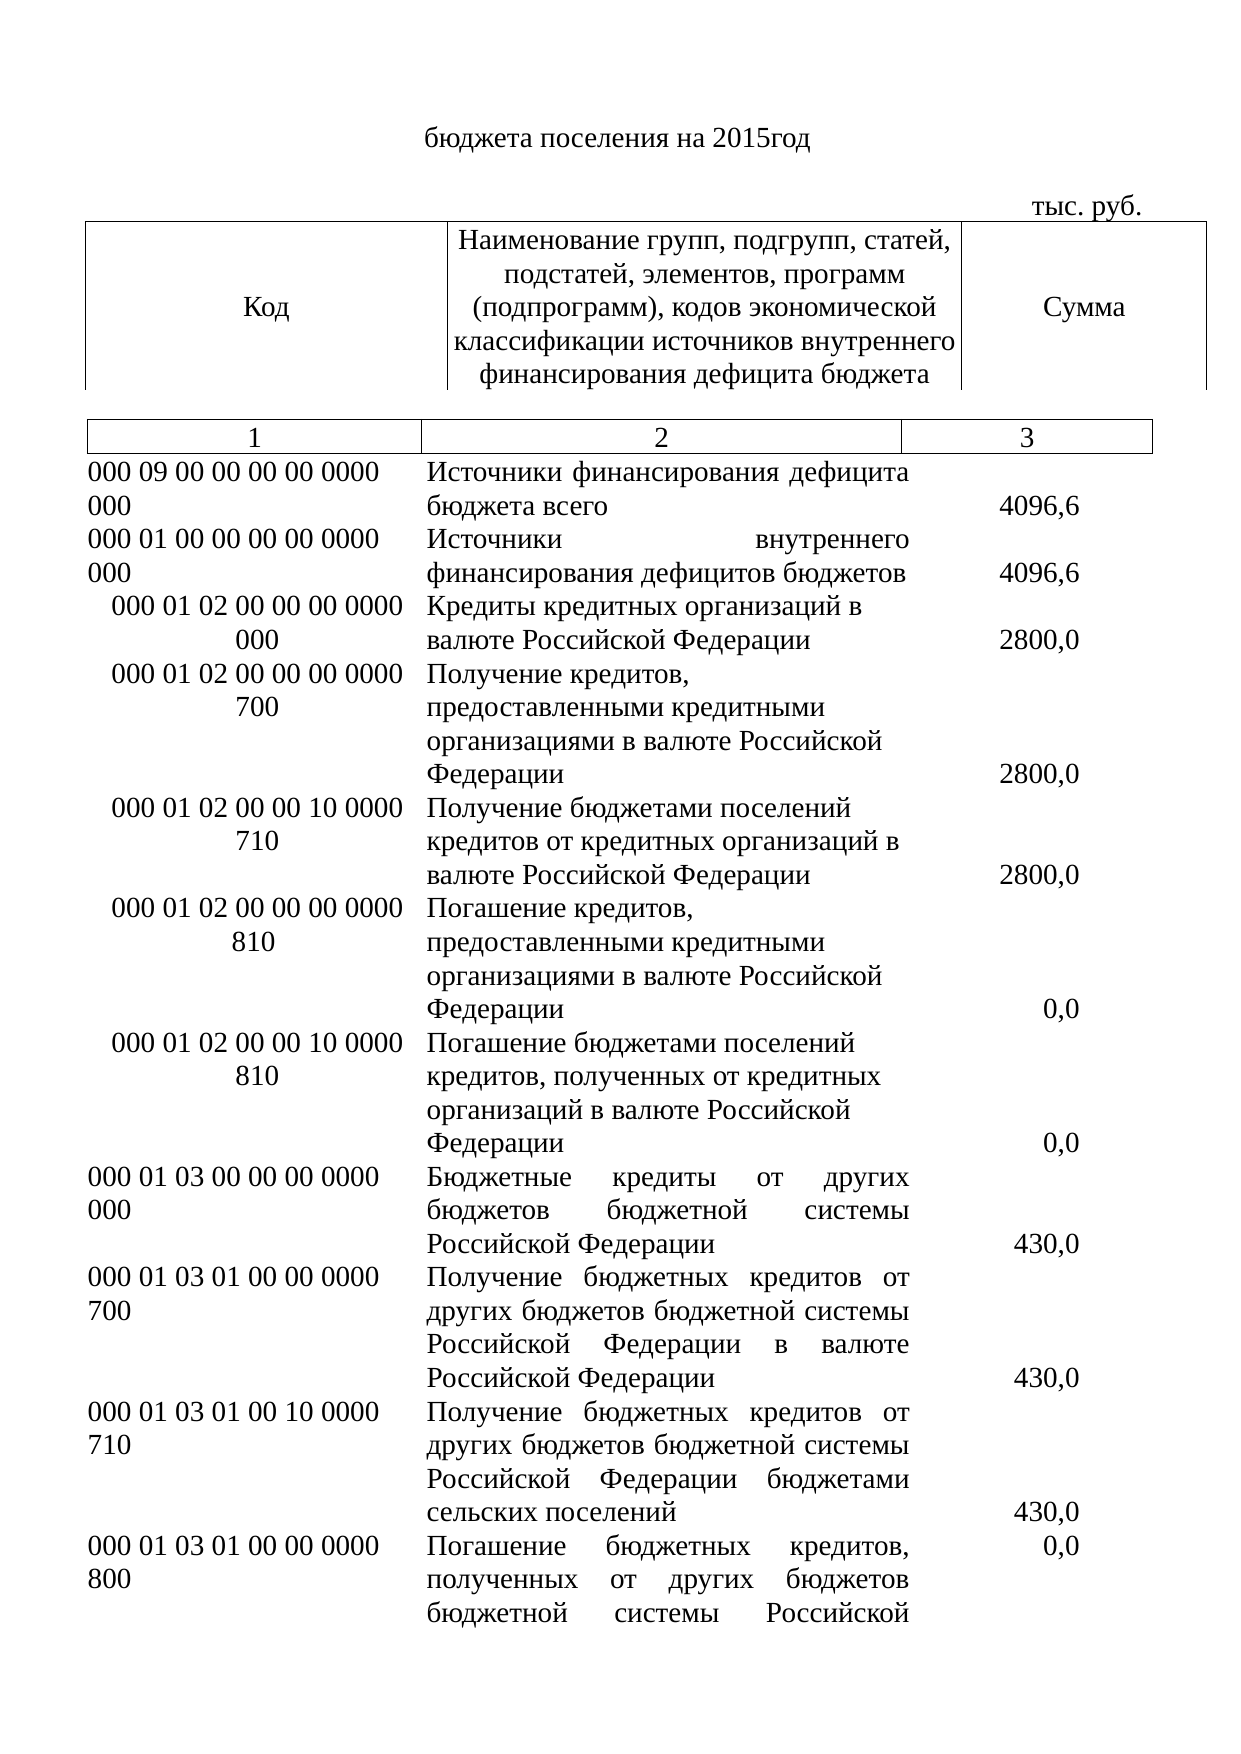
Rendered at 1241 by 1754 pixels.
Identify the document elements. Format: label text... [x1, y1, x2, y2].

table_cell [1094, 1260, 1098, 1394]
table_cell [1147, 790, 1152, 891]
table_cell [1141, 1159, 1147, 1259]
table_cell [1192, 1394, 1197, 1528]
table_cell [1094, 1528, 1098, 1628]
table_cell [1169, 1528, 1175, 1628]
table_cell [1123, 1260, 1129, 1394]
table_cell [1147, 153, 1152, 187]
table_cell [1123, 1528, 1129, 1628]
table_cell [1098, 790, 1105, 891]
table_cell [1164, 1260, 1169, 1394]
table_cell [1169, 187, 1173, 221]
table_cell [1141, 656, 1147, 790]
table_cell [1190, 118, 1194, 153]
table_cell [1175, 1159, 1180, 1259]
table_cell [1110, 521, 1117, 588]
table_cell [1129, 891, 1135, 1025]
table_cell [1173, 153, 1177, 187]
table_cell [1135, 790, 1141, 891]
table_cell [1192, 1260, 1240, 1394]
table_cell 0,0 [910, 1528, 1079, 1628]
table_cell 0,0 [910, 1025, 1079, 1159]
table_cell [1135, 1528, 1141, 1628]
table_cell [1147, 1159, 1152, 1259]
table_cell Сумма [962, 222, 1206, 390]
table_cell 000 01 03 01 00 10 0000 710 [88, 1394, 426, 1528]
table_cell [1152, 790, 1158, 891]
table_cell 4096,6 [910, 521, 1079, 588]
table_cell [85, 153, 447, 187]
table_cell [1186, 1394, 1192, 1528]
table_cell 000 01 02 00 00 00 0000 000 [88, 589, 426, 656]
table_cell Получение кредитов, предоставленными кредитными организациями в валюте Российской Федерации [426, 656, 909, 790]
table_cell [1123, 656, 1129, 790]
table_cell [1098, 589, 1105, 656]
table_cell Получение бюджетами поселений кредитов от кредитных организаций в валюте Российской Федерации [426, 790, 909, 891]
table_cell [1175, 891, 1240, 1025]
table_cell [1129, 1394, 1135, 1528]
table_cell [1147, 1025, 1152, 1159]
table_header [1153, 419, 1240, 453]
table_cell [1105, 656, 1110, 790]
table_cell [1123, 1025, 1129, 1159]
table_cell [1142, 118, 1147, 153]
table_cell [1089, 521, 1093, 588]
table_cell [1180, 1528, 1186, 1628]
table_cell [1180, 1394, 1186, 1528]
table_cell Погашение кредитов, предоставленными кредитными организациями в валюте Российской Федерации [426, 891, 909, 1025]
table_cell [1094, 454, 1098, 521]
table_cell [1147, 118, 1152, 153]
table_cell Код [86, 222, 447, 390]
table_cell [1152, 589, 1158, 656]
table_cell [1105, 891, 1110, 1025]
table_cell [1169, 790, 1240, 891]
table_cell [1129, 790, 1135, 891]
table_cell 4096,6 [910, 454, 1079, 521]
table_cell [1186, 187, 1190, 221]
table_cell [1141, 454, 1147, 521]
table_cell [1117, 521, 1123, 588]
table_cell [1158, 1528, 1163, 1628]
table_cell [1164, 790, 1169, 891]
table_cell [1158, 1025, 1163, 1159]
table_cell [1180, 1159, 1186, 1259]
table_cell [1198, 187, 1202, 221]
table_cell [1079, 1260, 1089, 1394]
table_cell [1169, 1394, 1175, 1528]
table_cell [1110, 589, 1117, 656]
table_cell [1203, 1528, 1240, 1628]
table_cell [1169, 153, 1173, 187]
table_cell 000 01 02 00 00 10 0000 810 [88, 1025, 426, 1159]
table_cell [1094, 521, 1098, 588]
table_cell [1079, 656, 1089, 790]
table_cell [1203, 118, 1207, 153]
table_cell [1098, 521, 1105, 588]
table_cell [1079, 1394, 1089, 1528]
table_cell [1147, 1394, 1152, 1528]
table_cell [1079, 1159, 1089, 1259]
table_cell [1186, 118, 1190, 153]
table_cell [1142, 153, 1147, 187]
table_cell [1141, 1025, 1147, 1159]
table_cell [447, 187, 962, 221]
table_cell [1152, 1528, 1158, 1628]
table_cell [1123, 790, 1129, 891]
table_cell [1175, 1394, 1180, 1528]
table_cell [1169, 1260, 1175, 1394]
table_cell [1192, 1528, 1197, 1628]
table_cell Бюджетные кредиты от других бюджетов бюджетной системы Российской Федерации [426, 1159, 909, 1259]
table_cell [1135, 891, 1141, 1025]
table_cell [1129, 454, 1135, 521]
table_cell [1129, 656, 1135, 790]
table_cell [1186, 153, 1190, 187]
table_cell [1169, 1159, 1175, 1259]
table_cell [1147, 891, 1152, 1025]
table_cell [1105, 790, 1110, 891]
table_cell [1094, 589, 1098, 656]
table_cell [1152, 1159, 1158, 1259]
table_cell [1105, 521, 1110, 588]
table_cell [1147, 656, 1152, 790]
table_cell [1152, 656, 1158, 790]
table_cell Источники финансирования дефицита бюджета всего [426, 454, 909, 521]
table_cell [1079, 521, 1089, 588]
table_cell [1197, 1528, 1203, 1628]
table_cell [1161, 118, 1165, 153]
table_cell [1110, 1025, 1117, 1159]
table_cell [1152, 521, 1240, 588]
table_cell [1129, 1260, 1135, 1394]
table_cell [1098, 1260, 1105, 1394]
table_cell [1117, 1260, 1123, 1394]
table_cell [1123, 1159, 1129, 1259]
table_cell [1123, 454, 1129, 521]
table_cell [1158, 1159, 1163, 1259]
table_cell [1203, 153, 1207, 187]
table_cell [1110, 1159, 1117, 1259]
table_cell [1123, 891, 1129, 1025]
table_cell [1110, 1260, 1117, 1394]
table_cell [1098, 1394, 1105, 1528]
table_cell [1158, 1260, 1163, 1394]
table_cell 430,0 [910, 1159, 1079, 1259]
table_cell [1110, 656, 1117, 790]
table_cell [1110, 1394, 1117, 1528]
table_cell 000 01 03 01 00 00 0000 800 [88, 1528, 426, 1628]
table_cell [1117, 1528, 1123, 1628]
table_cell [1105, 1025, 1110, 1159]
table_cell [1182, 153, 1186, 187]
table_cell [1186, 1260, 1192, 1394]
table_cell [1147, 521, 1152, 588]
table_cell [1186, 1528, 1192, 1628]
table_cell [1178, 118, 1182, 153]
table_cell [1175, 1528, 1180, 1628]
table_cell [1180, 1260, 1186, 1394]
table_cell [1175, 1025, 1180, 1159]
table_cell [1123, 521, 1129, 588]
table_cell [1098, 891, 1105, 1025]
table_cell [1110, 790, 1117, 891]
table_cell 2800,0 [910, 656, 1079, 790]
table_cell [1175, 1260, 1180, 1394]
table_cell [1098, 1159, 1105, 1259]
table_cell [1129, 1528, 1135, 1628]
table_cell [447, 153, 962, 187]
table_cell 000 01 00 00 00 00 0000 000 [88, 521, 426, 588]
table_cell [1173, 187, 1177, 221]
table_cell [1089, 1159, 1093, 1259]
table_cell [1194, 187, 1198, 221]
table_cell [85, 187, 447, 221]
table_cell [1141, 521, 1147, 588]
table_cell [1165, 153, 1169, 187]
table_cell 000 01 02 00 00 10 0000 710 [88, 790, 426, 891]
table_cell [1147, 187, 1152, 221]
table_cell [1169, 891, 1175, 1025]
table_cell [1135, 454, 1141, 521]
table_cell 000 01 03 00 00 00 0000 000 [88, 1159, 426, 1259]
table_header 3 [902, 420, 1152, 453]
table_cell [1147, 453, 1240, 521]
table_cell [1129, 1025, 1135, 1159]
table_cell [1164, 1528, 1169, 1628]
table_cell [1186, 1159, 1240, 1259]
table_cell [1105, 1159, 1110, 1259]
table_cell [1165, 118, 1169, 153]
table_cell [1198, 118, 1202, 153]
table_cell [1094, 790, 1098, 891]
table_cell [1117, 589, 1123, 656]
table_cell [1089, 1260, 1093, 1394]
table_cell [1105, 1260, 1110, 1394]
table_cell [1094, 1159, 1098, 1259]
table_cell [1117, 1025, 1123, 1159]
table_cell [1164, 656, 1240, 790]
table_cell [1117, 1394, 1123, 1528]
table_cell [1089, 589, 1093, 656]
table_cell [1117, 656, 1123, 790]
table_cell [1089, 656, 1093, 790]
table_cell [1135, 1394, 1141, 1528]
table_cell [1157, 153, 1161, 187]
table_cell [1147, 1260, 1152, 1394]
table_cell [1158, 891, 1163, 1025]
table_cell [1079, 891, 1089, 1025]
table_cell [1161, 153, 1165, 187]
table_cell [1089, 891, 1093, 1025]
table_cell [1089, 1528, 1093, 1628]
table_cell [1110, 891, 1117, 1025]
table_cell [1123, 589, 1129, 656]
table_cell [1161, 187, 1165, 221]
table_cell 2800,0 [910, 589, 1079, 656]
table_cell [1135, 656, 1141, 790]
table_cell 000 09 00 00 00 00 0000 000 [88, 454, 426, 521]
table_cell [1135, 521, 1141, 588]
table_cell [1203, 187, 1207, 221]
table_cell [1105, 454, 1110, 521]
table_cell [1117, 790, 1123, 891]
table_cell [1194, 153, 1198, 187]
table_header 1 [88, 420, 421, 453]
table_cell [1158, 656, 1163, 790]
table_cell [1117, 454, 1123, 521]
table_cell [1079, 1528, 1089, 1628]
table_cell [962, 153, 1142, 187]
table_cell [1180, 1025, 1240, 1159]
table_cell тыс. руб. [962, 187, 1142, 221]
table_cell [1182, 187, 1186, 221]
table_cell [1094, 1394, 1098, 1528]
table_cell [1178, 187, 1182, 221]
table_cell [1141, 589, 1147, 656]
table_cell [1105, 589, 1110, 656]
table_header 2 [422, 420, 901, 453]
table_cell [1152, 891, 1158, 1025]
table_cell [1194, 118, 1198, 153]
table_cell 430,0 [910, 1260, 1079, 1394]
table_cell [1169, 1025, 1175, 1159]
table_cell [1141, 891, 1147, 1025]
table_cell [1153, 153, 1157, 187]
table_cell [1157, 187, 1161, 221]
table_cell [1173, 118, 1177, 153]
table_cell [1153, 187, 1157, 221]
table_cell [1089, 1394, 1093, 1528]
table_cell бюджета поселения на 2015год [85, 118, 1142, 153]
table_cell [1123, 1394, 1129, 1528]
table_cell [1089, 790, 1093, 891]
table_cell [1152, 1394, 1158, 1528]
table_cell Погашение бюджетных кредитов, полученных от других бюджетов бюджетной системы Российской [426, 1528, 909, 1628]
table_cell [1182, 118, 1186, 153]
table_cell [1178, 153, 1182, 187]
table_cell [1164, 1025, 1169, 1159]
table_cell [1094, 656, 1098, 790]
table_cell [1110, 454, 1117, 521]
table_cell [1129, 1159, 1135, 1259]
table_cell [1198, 153, 1202, 187]
table_cell [1164, 891, 1169, 1025]
table_cell [1110, 1528, 1117, 1628]
table_cell [1117, 1159, 1123, 1259]
table_cell [1117, 891, 1123, 1025]
table_cell [1105, 1528, 1110, 1628]
table_cell [1098, 454, 1105, 521]
table_cell [1094, 891, 1098, 1025]
table_cell [1190, 153, 1194, 187]
table_cell [1135, 589, 1141, 656]
table_cell [1153, 118, 1157, 153]
table_cell [1147, 589, 1152, 656]
table_cell [1147, 1528, 1152, 1628]
table_cell [1129, 589, 1135, 656]
table_cell 430,0 [910, 1394, 1079, 1528]
table_cell [1158, 1394, 1163, 1528]
table_cell [1098, 656, 1105, 790]
table_cell [1135, 1159, 1141, 1259]
table_cell [1079, 589, 1089, 656]
table_cell [1141, 1394, 1147, 1528]
table_cell [1142, 187, 1147, 221]
table_cell [1157, 118, 1161, 153]
table_cell [1158, 589, 1240, 656]
table_cell [1158, 790, 1163, 891]
table_cell [1089, 1025, 1093, 1159]
table_cell Получение бюджетных кредитов от других бюджетов бюджетной системы Российской Федерации бюджетами сельских поселений [426, 1394, 909, 1528]
table_cell 2800,0 [910, 790, 1079, 891]
table_cell [1079, 790, 1089, 891]
table_cell [1152, 1260, 1158, 1394]
table_cell [1129, 521, 1135, 588]
table_cell Наименование групп, подгрупп, статей, подстатей, элементов, программ (подпрограмм), кодов экономической классификации источников внутреннего финансирования дефицита бюджета [448, 222, 961, 390]
table_cell [1079, 454, 1089, 521]
table_cell [1098, 1025, 1105, 1159]
table_cell [1141, 1260, 1147, 1394]
table_cell [1098, 1528, 1105, 1628]
table_cell [1165, 187, 1169, 221]
table_cell 0,0 [910, 891, 1079, 1025]
table_cell [1164, 1394, 1169, 1528]
table_cell [1141, 790, 1147, 891]
table_cell [1094, 1025, 1098, 1159]
table_cell Источники внутреннего финансирования дефицитов бюджетов [426, 521, 909, 588]
table_cell 000 01 02 00 00 00 0000 810 [88, 891, 426, 1025]
table_cell [1089, 454, 1093, 521]
table_cell [1164, 1159, 1169, 1259]
table_cell [1135, 1025, 1141, 1159]
table_cell [1105, 1394, 1110, 1528]
table_cell 000 01 02 00 00 00 0000 700 [88, 656, 426, 790]
table_cell [1079, 1025, 1089, 1159]
table_cell Получение бюджетных кредитов от других бюджетов бюджетной системы Российской Федерации в валюте Российской Федерации [426, 1260, 909, 1394]
table_cell [1169, 118, 1173, 153]
table_cell [1197, 1394, 1240, 1528]
table_cell [1135, 1260, 1141, 1394]
table_cell Кредиты кредитных организаций в валюте Российской Федерации [426, 589, 909, 656]
table_cell Погашение бюджетами поселений кредитов, полученных от кредитных организаций в валюте Российской Федерации [426, 1025, 909, 1159]
table_cell [1141, 1528, 1147, 1628]
table_cell [1152, 1025, 1158, 1159]
table_cell 000 01 03 01 00 00 0000 700 [88, 1260, 426, 1394]
table_cell [1190, 187, 1194, 221]
